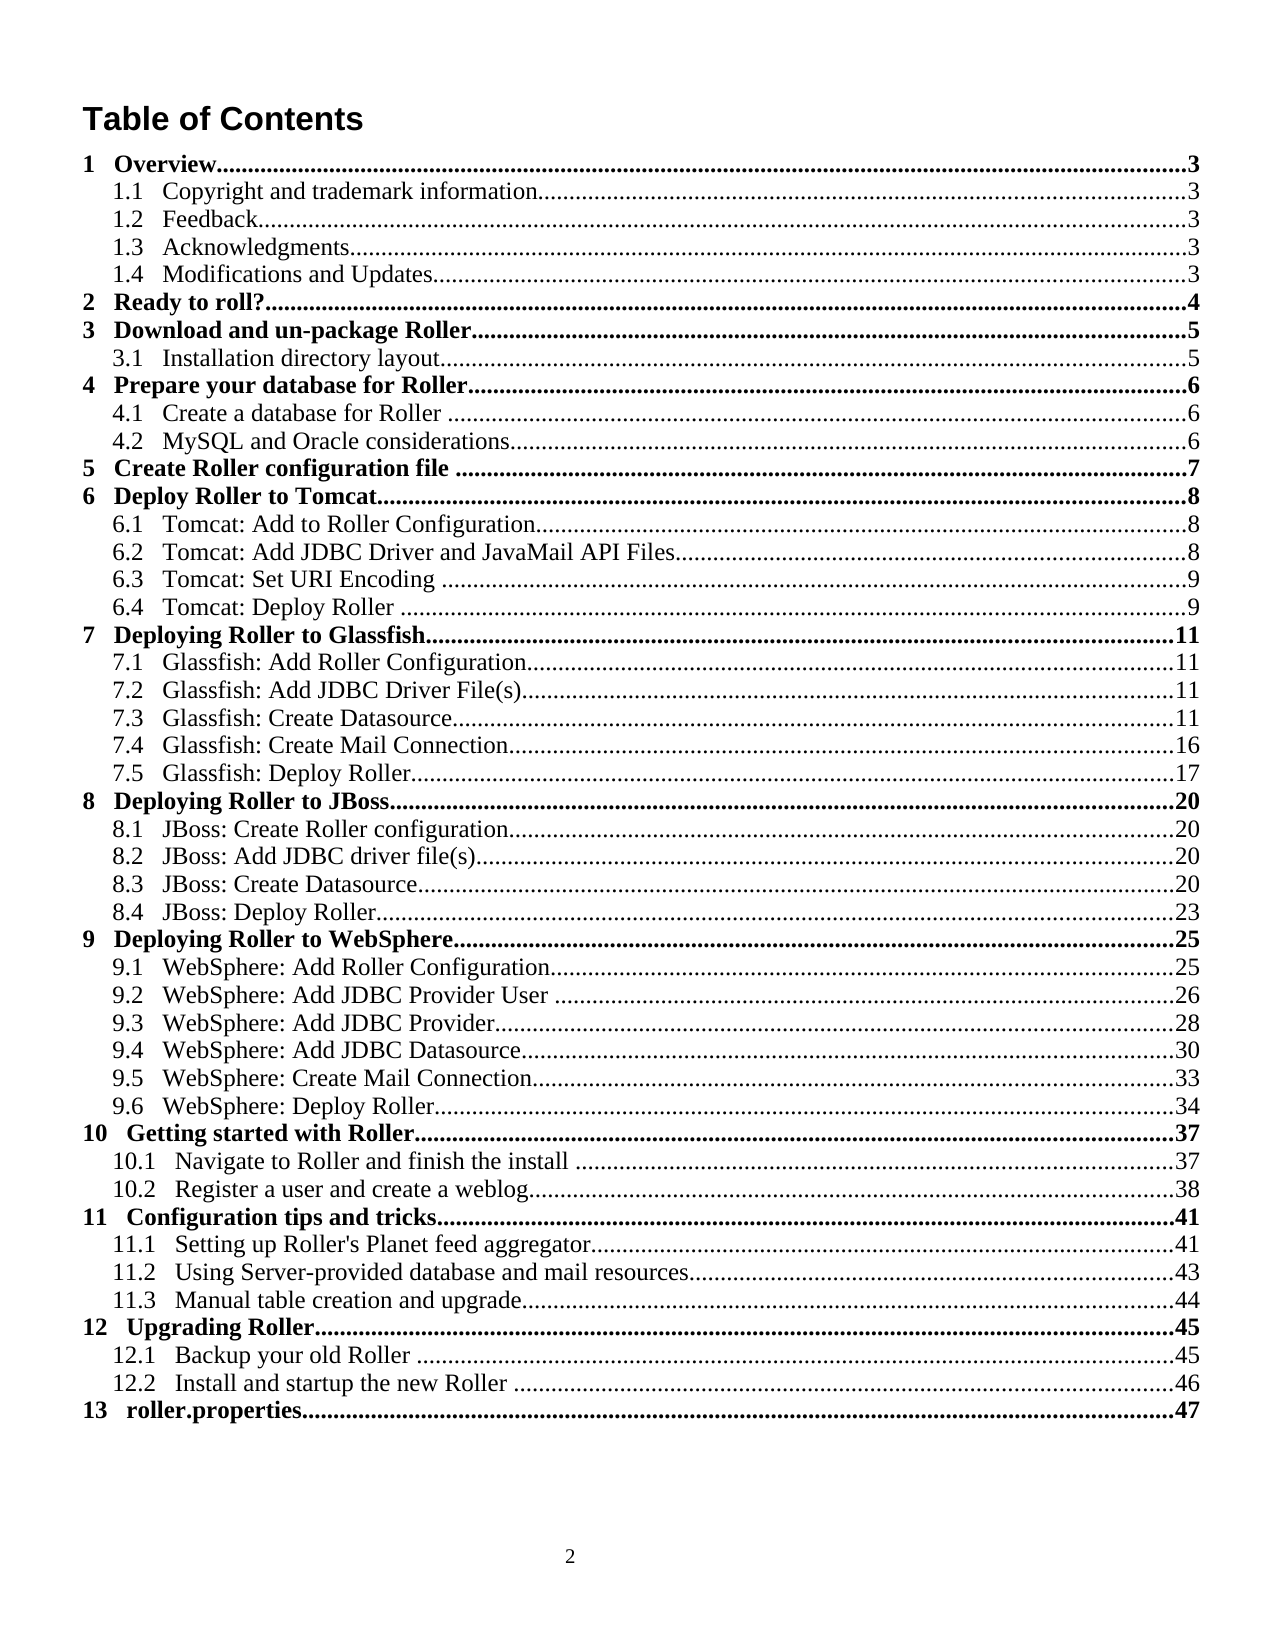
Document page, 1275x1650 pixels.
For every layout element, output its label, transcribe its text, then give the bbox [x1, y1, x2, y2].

text 6.4 Tomcat: Deploy Roller 9 [112, 593, 1200, 621]
text 4.2 MySQL and Oracle considerations 6 [112, 427, 1200, 454]
text 10.2 Register a user and create a weblog 38 [112, 1175, 1200, 1203]
text 13 roller.properties 47 [82, 1397, 1200, 1424]
text 7 Deploying Roller to Glassfish 11 [82, 621, 1200, 648]
text 8.3 JBoss: Create Datasource 20 [112, 870, 1200, 898]
text 6.3 Tomcat: Set URI Encoding 9 [112, 565, 1200, 593]
text 9.5 WebSphere: Create Mail Connection 33 [112, 1064, 1200, 1092]
text 8.4 JBoss: Deploy Roller 23 [112, 898, 1200, 926]
text 3.1 Installation directory layout 5 [112, 344, 1200, 371]
text 6.1 Tomcat: Add to Roller Configuration 8 [112, 510, 1200, 538]
text 2 Ready to roll? 4 [82, 288, 1200, 316]
text 8.2 JBoss: Add JDBC driver file(s) 20 [112, 842, 1200, 870]
text 8.1 JBoss: Create Roller configuration 20 [112, 815, 1200, 842]
text 3 Download and un-package Roller 5 [82, 316, 1200, 344]
text 5 Create Roller configuration file 7 [82, 454, 1200, 482]
text 4 Prepare your database for Roller 6 [82, 371, 1200, 399]
text 6.2 Tomcat: Add JDBC Driver and JavaMail API Files 8 [112, 538, 1200, 565]
text 1.4 Modifications and Updates 3 [112, 261, 1200, 288]
text 7.2 Glassfish: Add JDBC Driver File(s) 11 [112, 676, 1200, 704]
text 1 Overview 3 [82, 150, 1200, 177]
text 7.4 Glassfish: Create Mail Connection 16 [112, 732, 1200, 759]
text 1.3 Acknowledgments 3 [112, 233, 1200, 261]
text 8 Deploying Roller to JBoss 20 [82, 787, 1200, 815]
text 1.1 Copyright and trademark information 3 [112, 177, 1200, 205]
text 7.5 Glassfish: Deploy Roller 17 [112, 759, 1200, 787]
text 10.1 Navigate to Roller and finish the install 37 [112, 1147, 1200, 1175]
text 9.6 WebSphere: Deploy Roller 34 [112, 1092, 1200, 1119]
text 11 Configuration tips and tricks 41 [82, 1203, 1200, 1230]
text 11.2 Using Server-provided database and mail resources 43 [112, 1258, 1200, 1286]
text 12.2 Install and startup the new Roller 46 [112, 1369, 1200, 1397]
text 9.3 WebSphere: Add JDBC Provider 28 [112, 1009, 1200, 1036]
text 12 Upgrading Roller 45 [82, 1313, 1200, 1341]
text 7.1 Glassfish: Add Roller Configuration 11 [112, 648, 1200, 676]
text 12.1 Backup your old Roller 45 [112, 1341, 1200, 1369]
text 1.2 Feedback 3 [112, 205, 1200, 233]
text 11.1 Setting up Roller's Planet feed aggregator 41 [112, 1230, 1200, 1258]
subtitle Table of Contents [82, 100, 1200, 137]
text 4.1 Create a database for Roller 6 [112, 399, 1200, 427]
text 11.3 Manual table creation and upgrade 44 [112, 1286, 1200, 1313]
text 9 Deploying Roller to WebSphere 25 [82, 926, 1200, 953]
text 9.1 WebSphere: Add Roller Configuration 25 [112, 953, 1200, 981]
text 7.3 Glassfish: Create Datasource 11 [112, 704, 1200, 732]
text 6 Deploy Roller to Tomcat 8 [82, 482, 1200, 510]
text 10 Getting started with Roller 37 [82, 1119, 1200, 1147]
text 9.2 WebSphere: Add JDBC Provider User 26 [112, 981, 1200, 1009]
text 9.4 WebSphere: Add JDBC Datasource 30 [112, 1036, 1200, 1064]
